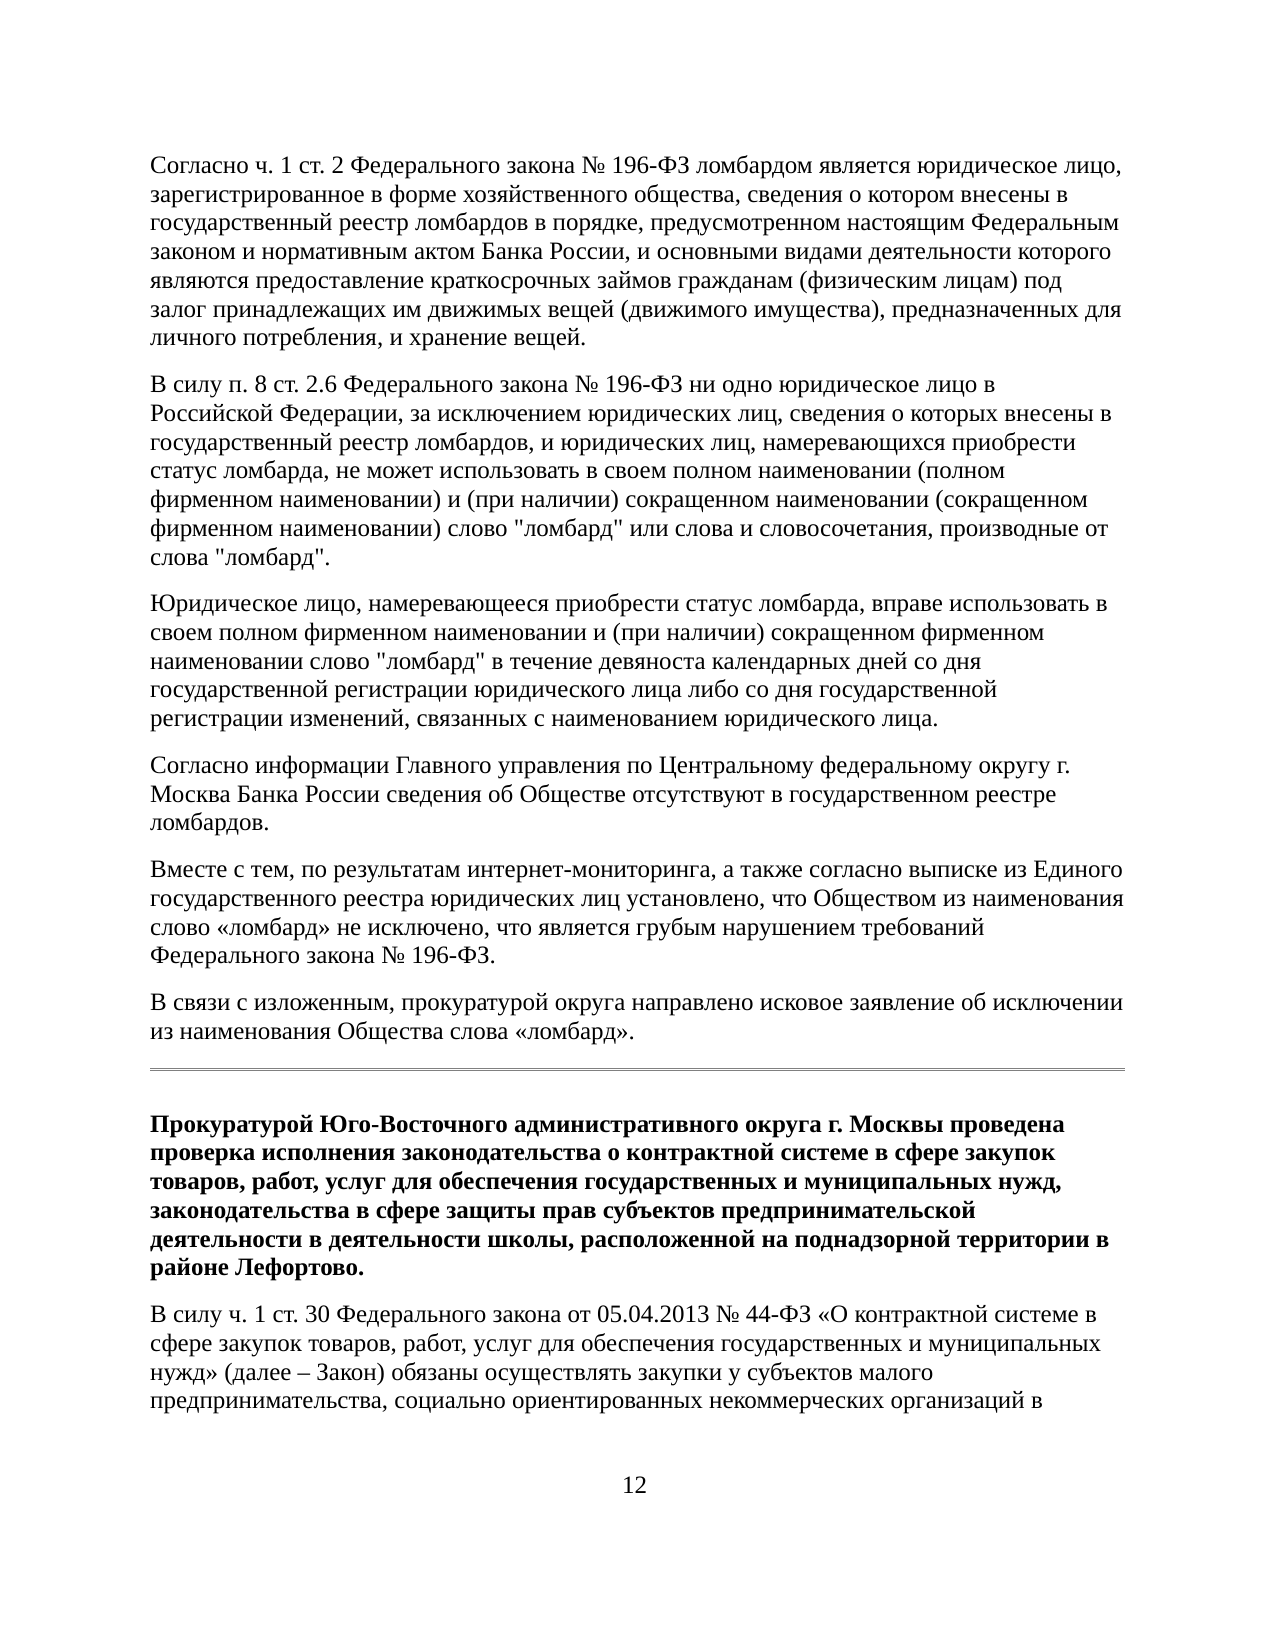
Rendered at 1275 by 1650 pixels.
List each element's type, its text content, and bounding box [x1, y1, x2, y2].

text Согласно ч. 1 ст. 2 Федерального закона № 196-ФЗ ломбардом является юридическое лицо, зарегистрированное в форме хозяйственного общества, сведения о котором внесены в государственный реестр ломбардов в порядке, предусмотренном настоящим Федеральным законом и нормативным актом Банка России, и основными видами деятельности которого являются предоставление краткосрочных займов гражданам (физическим лицам) под залог принадлежащих им движимых вещей (движимого имущества), предназначенных для личного потребления, и хранение вещей. [150, 150, 1125, 351]
text Согласно информации Главного управления по Центральному федеральному округу г. Москва Банка России сведения об Обществе отсутствуют в государственном реестре ломбардов. [150, 750, 1125, 836]
text Прокуратурой Юго-Восточного административного округа г. Москвы проведена проверка исполнения законодательства о контрактной системе в сфере закупок товаров, работ, услуг для обеспечения государственных и муниципальных нужд, законодательства в сфере защиты прав субъектов предпринимательской деятельности в деятельности школы, расположенной на поднадзорной территории в районе Лефортово. [150, 1109, 1125, 1281]
text В силу п. 8 ст. 2.6 Федерального закона № 196-ФЗ ни одно юридическое лицо в Российской Федерации, за исключением юридических лиц, сведения о которых внесены в государственный реестр ломбардов, и юридических лиц, намеревающихся приобрести статус ломбарда, не может использовать в своем полном наименовании (полном фирменном наименовании) и (при наличии) сокращенном наименовании (сокращенном фирменном наименовании) слово "ломбард" или слова и словосочетания, производные от слова "ломбард". [150, 369, 1125, 570]
text Вместе с тем, по результатам интернет-мониторинга, а также согласно выписке из Единого государственного реестра юридических лиц установлено, что Обществом из наименования слово «ломбард» не исключено, что является грубым нарушением требований Федерального закона № 196-ФЗ. [150, 854, 1125, 969]
text В связи с изложенным, прокуратурой округа направлено исковое заявление об исключении из наименования Общества слова «ломбард». [150, 987, 1125, 1044]
text В силу ч. 1 ст. 30 Федерального закона от 05.04.2013 № 44-ФЗ «О контрактной системе в сфере закупок товаров, работ, услуг для обеспечения государственных и муниципальных нужд» (далее – Закон) обязаны осуществлять закупки у субъектов малого предпринимательства, социально ориентированных некоммерческих организаций в [150, 1299, 1125, 1414]
text Юридическое лицо, намеревающееся приобрести статус ломбарда, вправе использовать в своем полном фирменном наименовании и (при наличии) сокращенном фирменном наименовании слово "ломбард" в течение девяноста календарных дней со дня государственной регистрации юридического лица либо со дня государственной регистрации изменений, связанных с наименованием юридического лица. [150, 588, 1125, 732]
